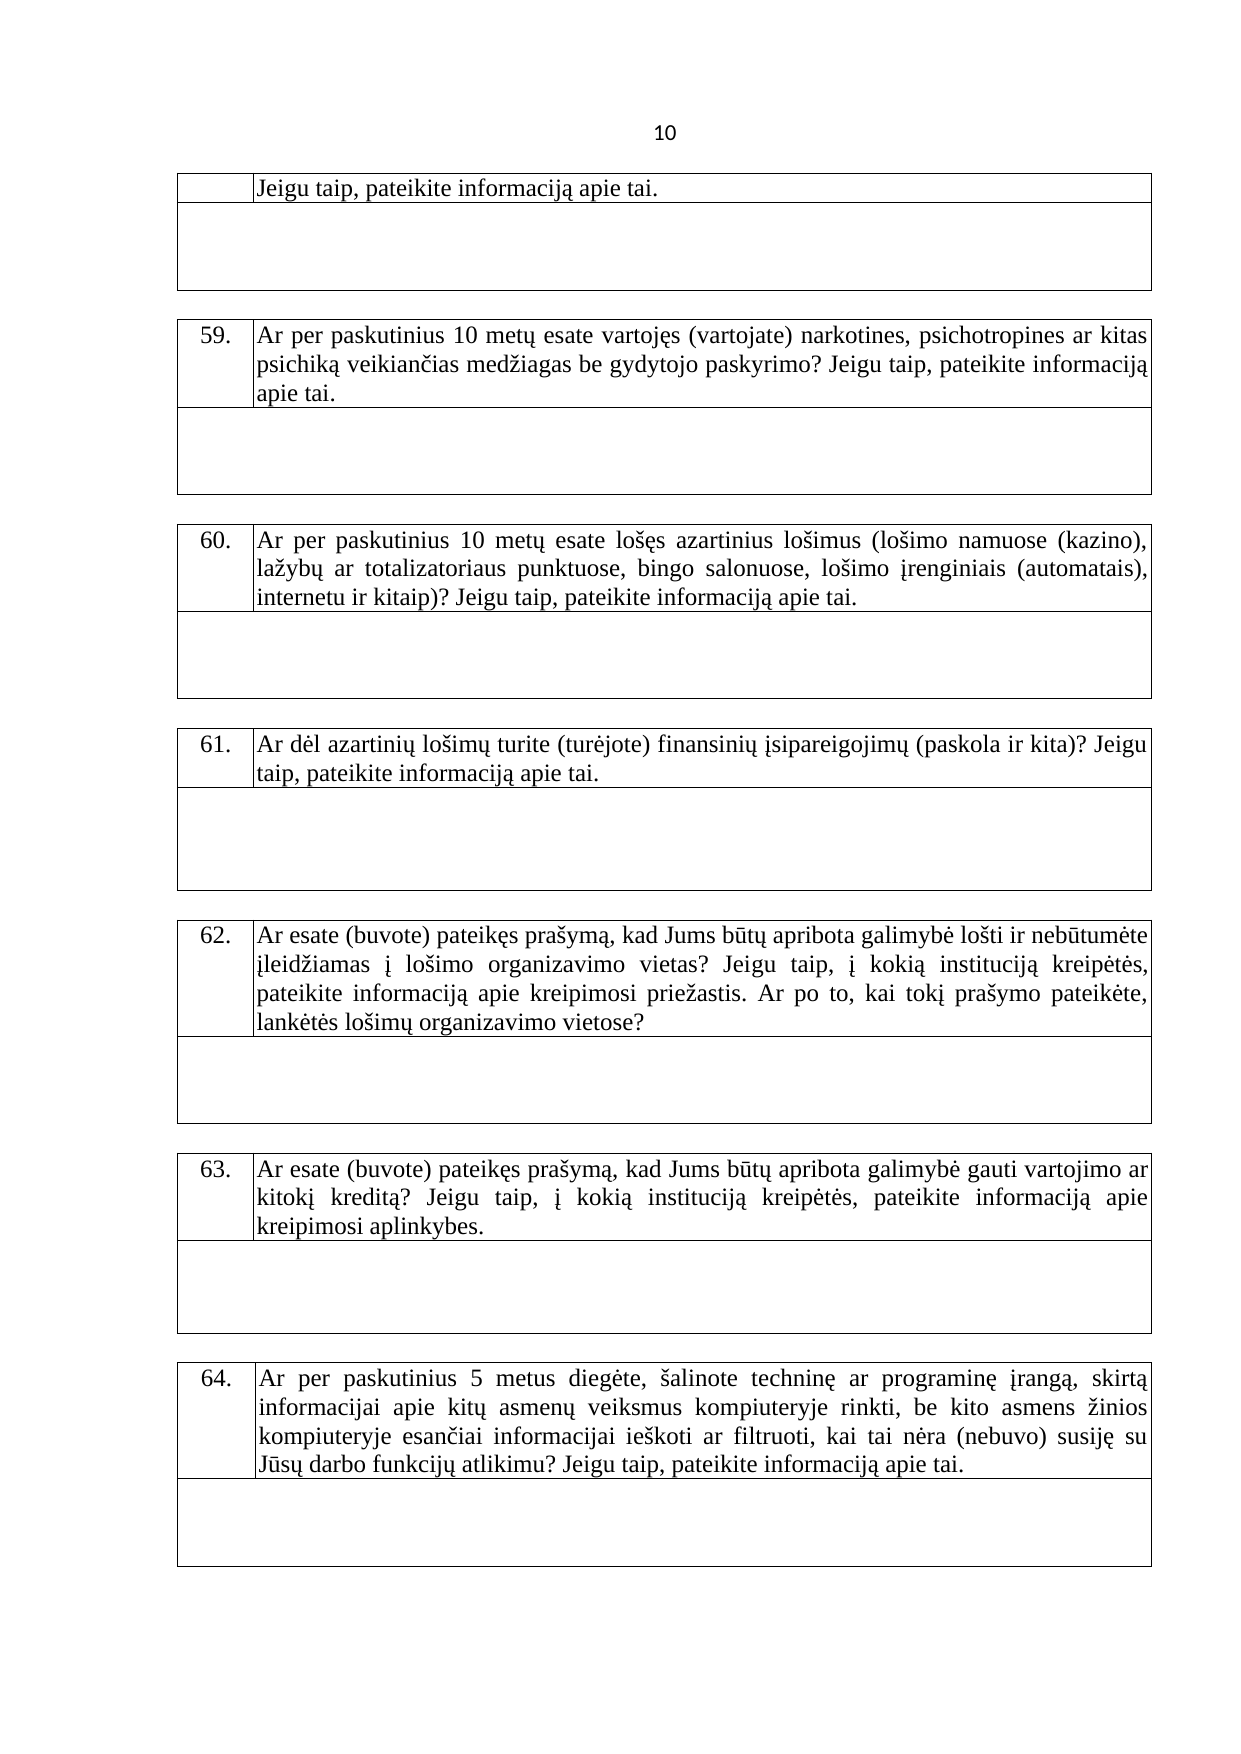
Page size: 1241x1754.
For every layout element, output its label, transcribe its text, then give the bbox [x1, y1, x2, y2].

table_header 60. [178, 525, 253, 611]
table_header 62. [178, 921, 253, 1036]
table_header 61. [178, 729, 253, 787]
table_cell [178, 1037, 1151, 1123]
table_cell [178, 1241, 1151, 1332]
table_header 64. [178, 1363, 255, 1478]
table_header Ar dėl azartinių lošimų turite (turėjote) finansinių įsipareigojimų (paskola ir kita)? Jeigu taip, pateikite informaciją apie tai. [254, 729, 1151, 787]
table_cell [178, 612, 1151, 698]
table_header [178, 174, 253, 202]
table_header Ar per paskutinius 5 metus diegėte, šalinote techninę ar programinę įrangą, skirtą informacijai apie kitų asmenų veiksmus kompiuteryje rinkti, be kito asmens žinios kompiuteryje esančiai informacijai ieškoti ar filtruoti, kai tai nėra (nebuvo) susiję su Jūsų darbo funkcijų atlikimu? Jeigu taip, pateikite informaciją apie tai. [256, 1363, 1151, 1478]
table_header Ar per paskutinius 10 metų esate vartojęs (vartojate) narkotines, psichotropines ar kitas psichiką veikiančias medžiagas be gydytojo paskyrimo? Jeigu taip, pateikite informaciją apie tai. [254, 320, 1151, 407]
table_header 63. [178, 1154, 253, 1240]
table_cell [178, 1479, 1151, 1566]
table_header 59. [178, 320, 253, 407]
table_header Ar esate (buvote) pateikęs prašymą, kad Jums būtų apribota galimybė lošti ir nebūtumėte įleidžiamas į lošimo organizavimo vietas? Jeigu taip, į kokią instituciją kreipėtės, pateikite informaciją apie kreipimosi priežastis. Ar po to, kai tokį prašymo pateikėte, lankėtės lošimų organizavimo vietose? [254, 921, 1151, 1036]
table_cell [178, 203, 1151, 289]
table_cell [178, 788, 1151, 890]
table_header Ar esate (buvote) pateikęs prašymą, kad Jums būtų apribota galimybė gauti vartojimo ar kitokį kreditą? Jeigu taip, į kokią instituciją kreipėtės, pateikite informaciją apie kreipimosi aplinkybes. [254, 1154, 1151, 1240]
table_cell [178, 408, 1151, 494]
table_header Jeigu taip, pateikite informaciją apie tai. [254, 174, 1151, 202]
table_header Ar per paskutinius 10 metų esate lošęs azartinius lošimus (lošimo namuose (kazino), lažybų ar totalizatoriaus punktuose, bingo salonuose, lošimo įrenginiais (automatais), internetu ir kitaip)? Jeigu taip, pateikite informaciją apie tai. [254, 525, 1151, 611]
